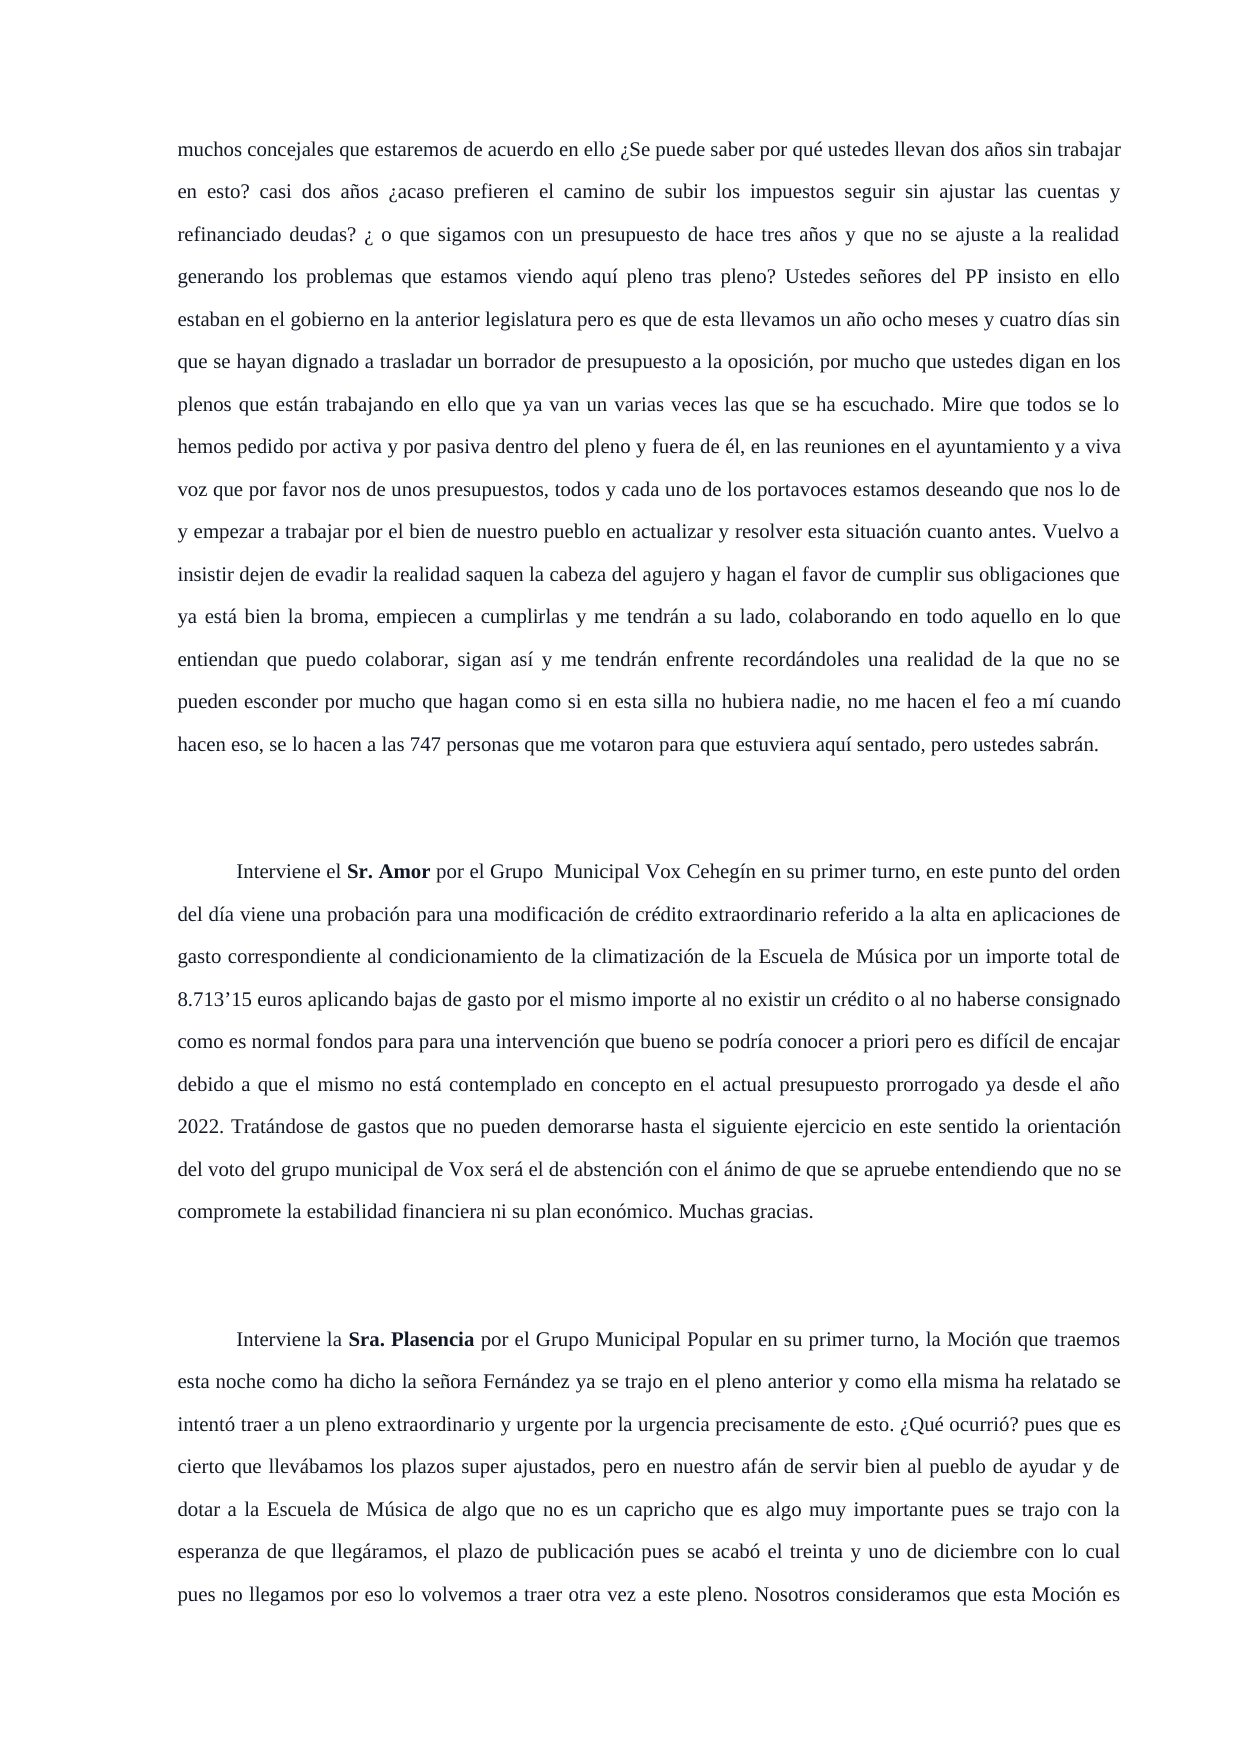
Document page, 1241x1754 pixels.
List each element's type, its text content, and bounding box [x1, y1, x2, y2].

text Interviene el Sr. Amor por el Grupo Municipal Vox Cehegín en su primer turno, en este punto del orden del día viene una probación para una modificación de crédito extraordinario referido a la alta en aplicaciones de gasto correspondiente al condicionamiento de la climatización de la Escuela de Música por un importe total de 8.713’15 euros aplicando bajas de gasto por el mismo importe al no existir un crédito o al no haberse consignado como es normal fondos para para una intervención que bueno se podría conocer a priori pero es difícil de encajar debido a que el mismo no está contemplado en concepto en el actual presupuesto prorrogado ya desde el año 2022. Tratándose de gastos que no pueden demorarse hasta el siguiente ejercicio en este sentido la orientación del voto del grupo municipal de Vox será el de abstención con el ánimo de que se apruebe entendiendo que no se compromete la estabilidad financiera ni su plan económico. Muchas gracias. [177, 841, 1122, 1223]
text Interviene la Sra. Plasencia por el Grupo Municipal Popular en su primer turno, la Moción que traemos esta noche como ha dicho la señora Fernández ya se trajo en el pleno anterior y como ella misma ha relatado se intentó traer a un pleno extraordinario y urgente por la urgencia precisamente de esto. ¿Qué ocurrió? pues que es cierto que llevábamos los plazos super ajustados, pero en nuestro afán de servir bien al pueblo de ayudar y de dotar a la Escuela de Música de algo que no es un capricho que es algo muy importante pues se trajo con la esperanza de que llegáramos, el plazo de publicación pues se acabó el treinta y uno de diciembre con lo cual pues no llegamos por eso lo volvemos a traer otra vez a este pleno. Nosotros consideramos que esta Moción es [177, 1308, 1122, 1606]
text muchos concejales que estaremos de acuerdo en ello ¿Se puede saber por qué ustedes llevan dos años sin trabajar en esto? casi dos años ¿acaso prefieren el camino de subir los impuestos seguir sin ajustar las cuentas y refinanciado deudas? ¿ o que sigamos con un presupuesto de hace tres años y que no se ajuste a la realidad generando los problemas que estamos viendo aquí pleno tras pleno? Ustedes señores del PP insisto en ello estaban en el gobierno en la anterior legislatura pero es que de esta llevamos un año ocho meses y cuatro días sin que se hayan dignado a trasladar un borrador de presupuesto a la oposición, por mucho que ustedes digan en los plenos que están trabajando en ello que ya van un varias veces las que se ha escuchado. Mire que todos se lo hemos pedido por activa y por pasiva dentro del pleno y fuera de él, en las reuniones en el ayuntamiento y a viva voz que por favor nos de unos presupuestos, todos y cada uno de los portavoces estamos deseando que nos lo de y empezar a trabajar por el bien de nuestro pueblo en actualizar y resolver esta situación cuanto antes. Vuelvo a insistir dejen de evadir la realidad saquen la cabeza del agujero y hagan el favor de cumplir sus obligaciones que ya está bien la broma, empiecen a cumplirlas y me tendrán a su lado, colaborando en todo aquello en lo que entiendan que puedo colaborar, sigan así y me tendrán enfrente recordándoles una realidad de la que no se pueden esconder por mucho que hagan como si en esta silla no hubiera nadie, no me hacen el feo a mí cuando hacen eso, se lo hacen a las 747 personas que me votaron para que estuviera aquí sentado, pero ustedes sabrán. [177, 118, 1122, 756]
